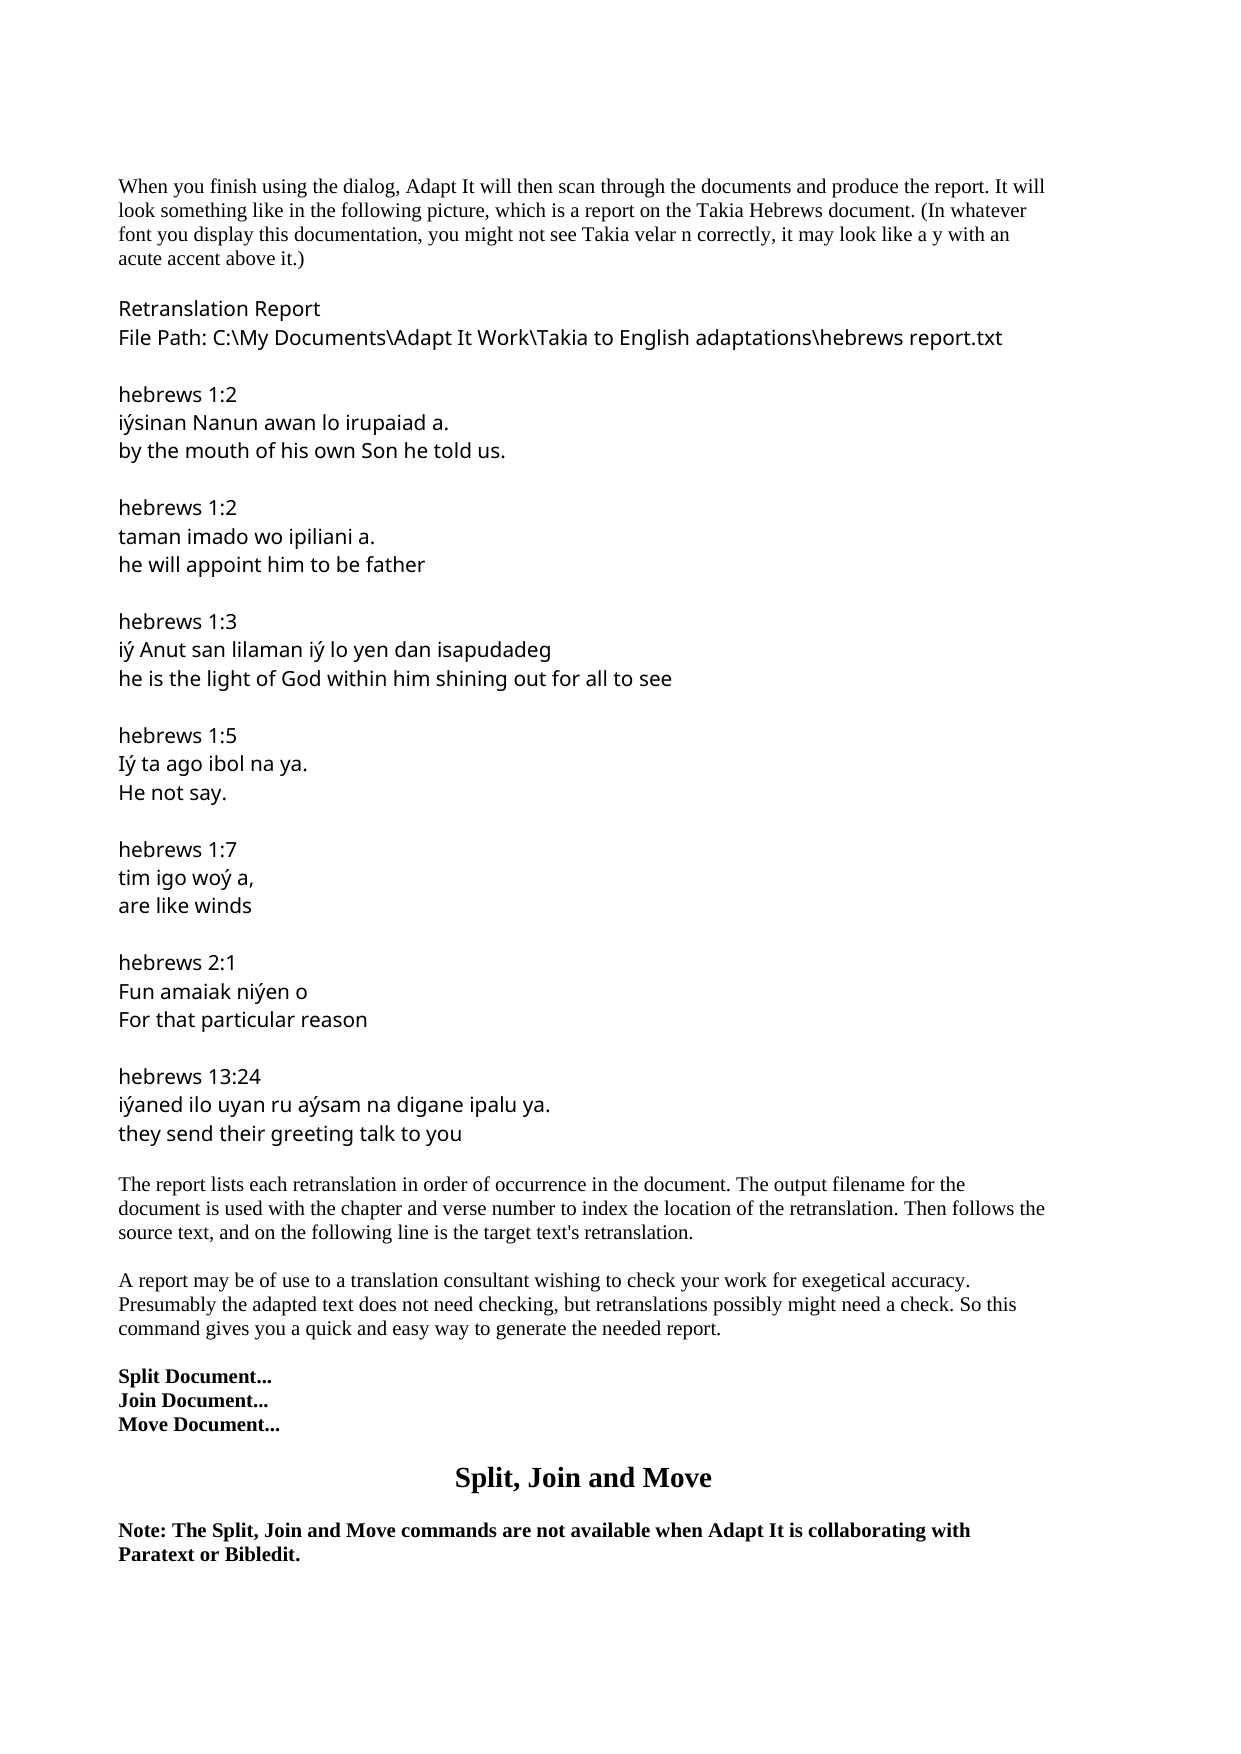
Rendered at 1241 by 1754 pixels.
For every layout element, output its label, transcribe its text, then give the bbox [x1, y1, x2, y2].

text Retranslation Report [118, 294, 1048, 323]
text tim igo woý a, [118, 863, 1048, 892]
text taman imado wo ipiliani a. [118, 522, 1048, 550]
text by the mouth of his own Son he told us. [118, 437, 1048, 465]
text Note: The Split, Join and Move commands are not available when Adapt It is collaborating with Paratext or Bibledit. [118, 1518, 1048, 1566]
text File Path: C:\My Documents\Adapt It Work\Takia to English adaptations\hebrews report.txt [118, 323, 1048, 351]
text Split Document... [118, 1364, 1048, 1388]
text he will appoint him to be father [118, 550, 1048, 579]
text iýaned ilo uyan ru aýsam na digane ipalu ya. [118, 1091, 1048, 1119]
text hebrews 1:5 [118, 721, 1048, 749]
text For that particular reason [118, 1005, 1048, 1034]
text Fun amaiak niýen o [118, 977, 1048, 1005]
text hebrews 1:7 [118, 835, 1048, 863]
text they send their greeting talk to you [118, 1119, 1048, 1147]
text The report lists each retranslation in order of occurrence in the document. The output filename for the document is used with the chapter and verse number to index the location of the retranslation. Then follows the source text, and on the following line is the target text's retranslation. [118, 1172, 1048, 1244]
text he is the light of God within him shining out for all to see [118, 664, 1048, 692]
text Iý ta ago ibol na ya. [118, 749, 1048, 778]
text iý Anut san lilaman iý lo yen dan isapudadeg [118, 636, 1048, 664]
text iýsinan Nanun awan lo irupaiad a. [118, 408, 1048, 437]
text Move Document... [118, 1412, 1048, 1436]
text He not say. [118, 778, 1048, 806]
text hebrews 1:2 [118, 493, 1048, 522]
text hebrews 2:1 [118, 948, 1048, 977]
text A report may be of use to a translation consultant wishing to check your work for exegetical accuracy. Presumably the adapted text does not need checking, but retranslations possibly might need a check. So this command gives you a quick and easy way to generate the needed report. [118, 1268, 1048, 1340]
text hebrews 13:24 [118, 1062, 1048, 1091]
text Split, Join and Move [118, 1460, 1048, 1494]
text hebrews 1:3 [118, 607, 1048, 636]
text When you finish using the dialog, Adapt It will then scan through the documents and produce the report. It will look something like in the following picture, which is a report on the Takia Hebrews document. (In whatever font you display this documentation, you might not see Takia velar n correctly, it may look like a y with an acute accent above it.) [118, 174, 1048, 270]
text hebrews 1:2 [118, 380, 1048, 408]
text Join Document... [118, 1388, 1048, 1412]
text are like winds [118, 892, 1048, 920]
